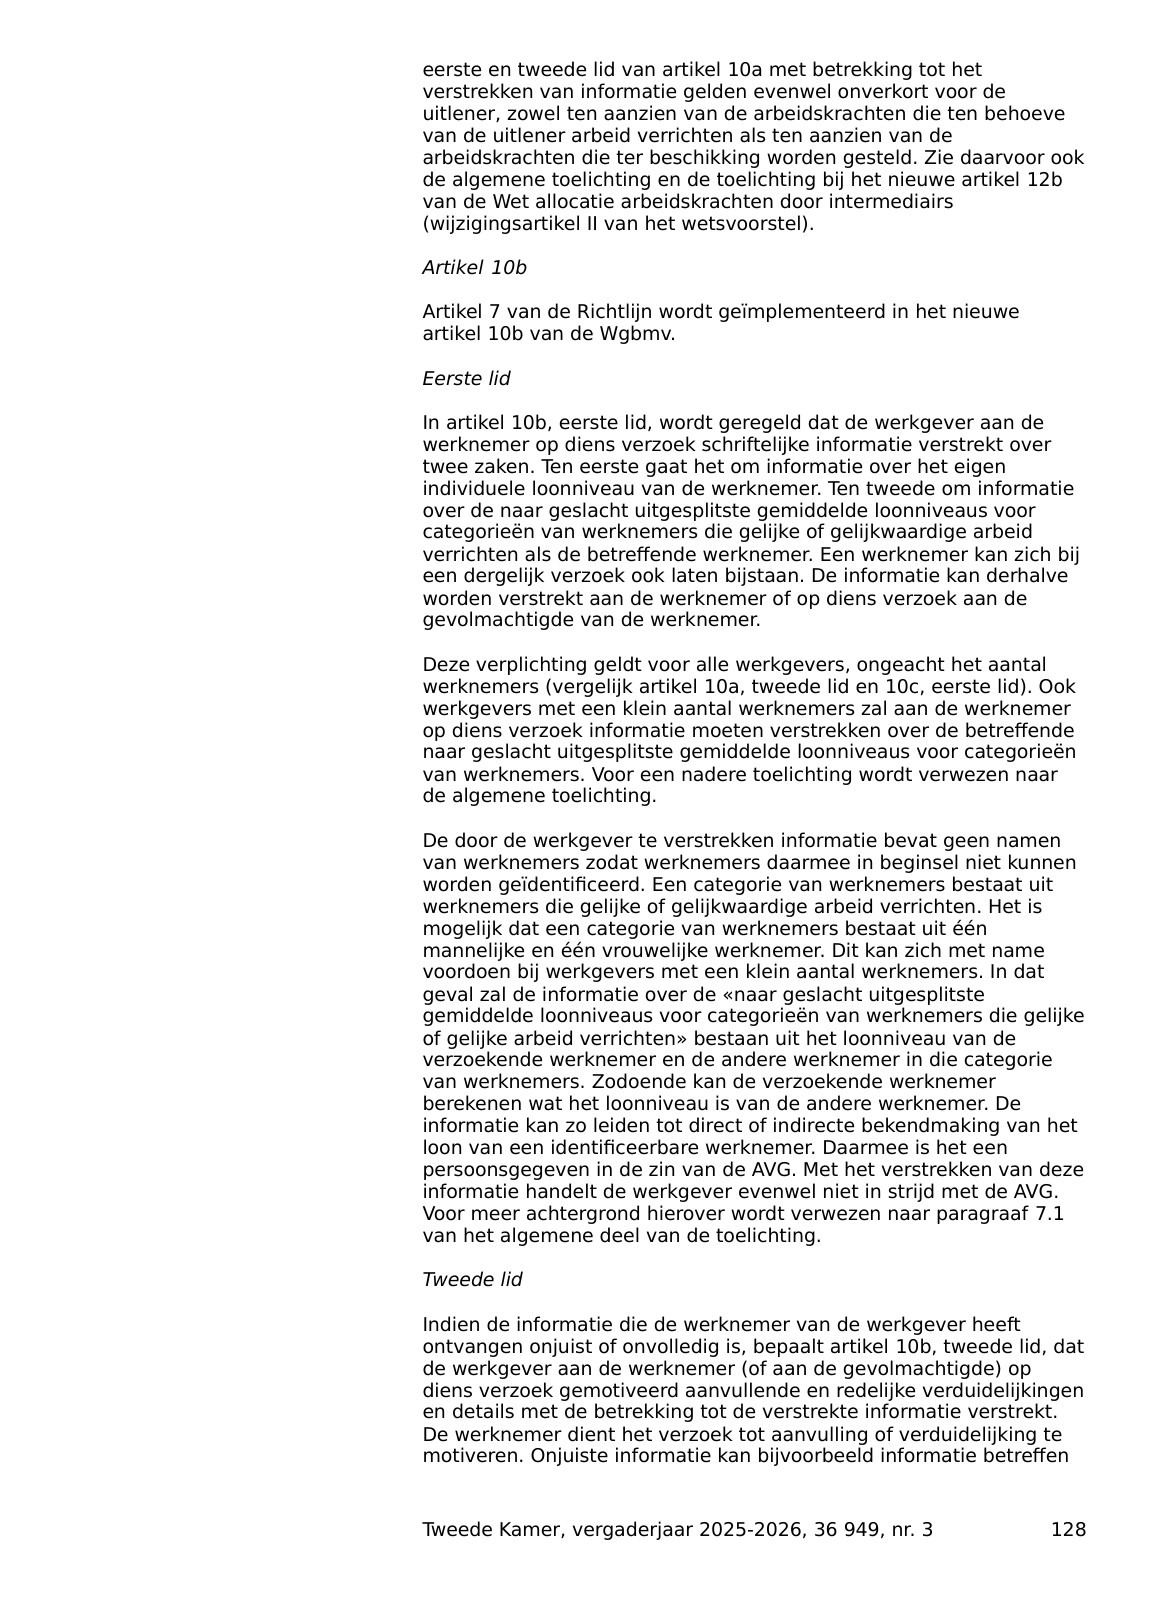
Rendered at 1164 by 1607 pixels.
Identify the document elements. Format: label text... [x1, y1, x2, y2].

text Indien de informatie die de werknemer van de werkgever heeft ontvangen onjuist of onvolledig is, bepaalt artikel 10b, tweede lid, dat de werkgever aan de werknemer (of aan de gevolmachtigde) op diens verzoek gemotiveerd aanvullende en redelijke verduidelijkingen en details met de betrekking tot de verstrekte informatie verstrekt. De werknemer dient het verzoek tot aanvulling of verduidelijking te motiveren. Onjuiste informatie kan bijvoorbeeld informatie betreffen [422, 1313, 1087, 1467]
subtitle Artikel 10b [422, 257, 1087, 279]
text Deze verplichting geldt voor alle werkgevers, ongeacht het aantal werknemers (vergelijk artikel 10a, tweede lid en 10c, eerste lid). Ook werkgevers met een klein aantal werknemers zal aan de werknemer op diens verzoek informatie moeten verstrekken over de betreffende naar geslacht uitgesplitste gemiddelde loonniveaus voor categorieën van werknemers. Voor een nadere toelichting wordt verwezen naar de algemene toelichting. [422, 653, 1087, 807]
text Artikel 7 van de Richtlijn wordt geïmplementeerd in het nieuwe artikel 10b van de Wgbmv. [422, 301, 1087, 345]
text In artikel 10b, eerste lid, wordt geregeld dat de werkgever aan de werknemer op diens verzoek schriftelijke informatie verstrekt over twee zaken. Ten eerste gaat het om informatie over het eigen individuele loonniveau van de werknemer. Ten tweede om informatie over de naar geslacht uitgesplitste gemiddelde loonniveaus voor categorieën van werknemers die gelijke of gelijkwaardige arbeid verrichten als de betreffende werknemer. Een werknemer kan zich bij een dergelijk verzoek ook laten bijstaan. De informatie kan derhalve worden verstrekt aan de werknemer of op diens verzoek aan de gevolmachtigde van de werknemer. [422, 412, 1087, 631]
subtitle Tweede lid [422, 1269, 1087, 1291]
subtitle Eerste lid [422, 367, 1087, 389]
text eerste en tweede lid van artikel 10a met betrekking tot het verstrekken van informatie gelden evenwel onverkort voor de uitlener, zowel ten aanzien van de arbeidskrachten die ten behoeve van de uitlener arbeid verrichten als ten aanzien van de arbeidskrachten die ter beschikking worden gesteld. Zie daarvoor ook de algemene toelichting en de toelichting bij het nieuwe artikel 12b van de Wet allocatie arbeidskrachten door intermediairs (wijzigingsartikel II van het wetsvoorstel). [422, 59, 1087, 235]
text De door de werkgever te verstrekken informatie bevat geen namen van werknemers zodat werknemers daarmee in beginsel niet kunnen worden geïdentificeerd. Een categorie van werknemers bestaat uit werknemers die gelijke of gelijkwaardige arbeid verrichten. Het is mogelijk dat een categorie van werknemers bestaat uit één mannelijke en één vrouwelijke werknemer. Dit kan zich met name voordoen bij werkgevers met een klein aantal werknemers. In dat geval zal de informatie over de «naar geslacht uitgesplitste gemiddelde loonniveaus voor categorieën van werknemers die gelijke of gelijke arbeid verrichten» bestaan uit het loonniveau van de verzoekende werknemer en de andere werknemer in die categorie van werknemers. Zodoende kan de verzoekende werknemer berekenen wat het loonniveau is van de andere werknemer. De informatie kan zo leiden tot direct of indirecte bekendmaking van het loon van een identificeerbare werknemer. Daarmee is het een persoonsgegeven in de zin van de AVG. Met het verstrekken van deze informatie handelt de werkgever evenwel niet in strijd met de AVG. Voor meer achtergrond hierover wordt verwezen naar paragraaf 7.1 van het algemene deel van de toelichting. [422, 829, 1087, 1247]
